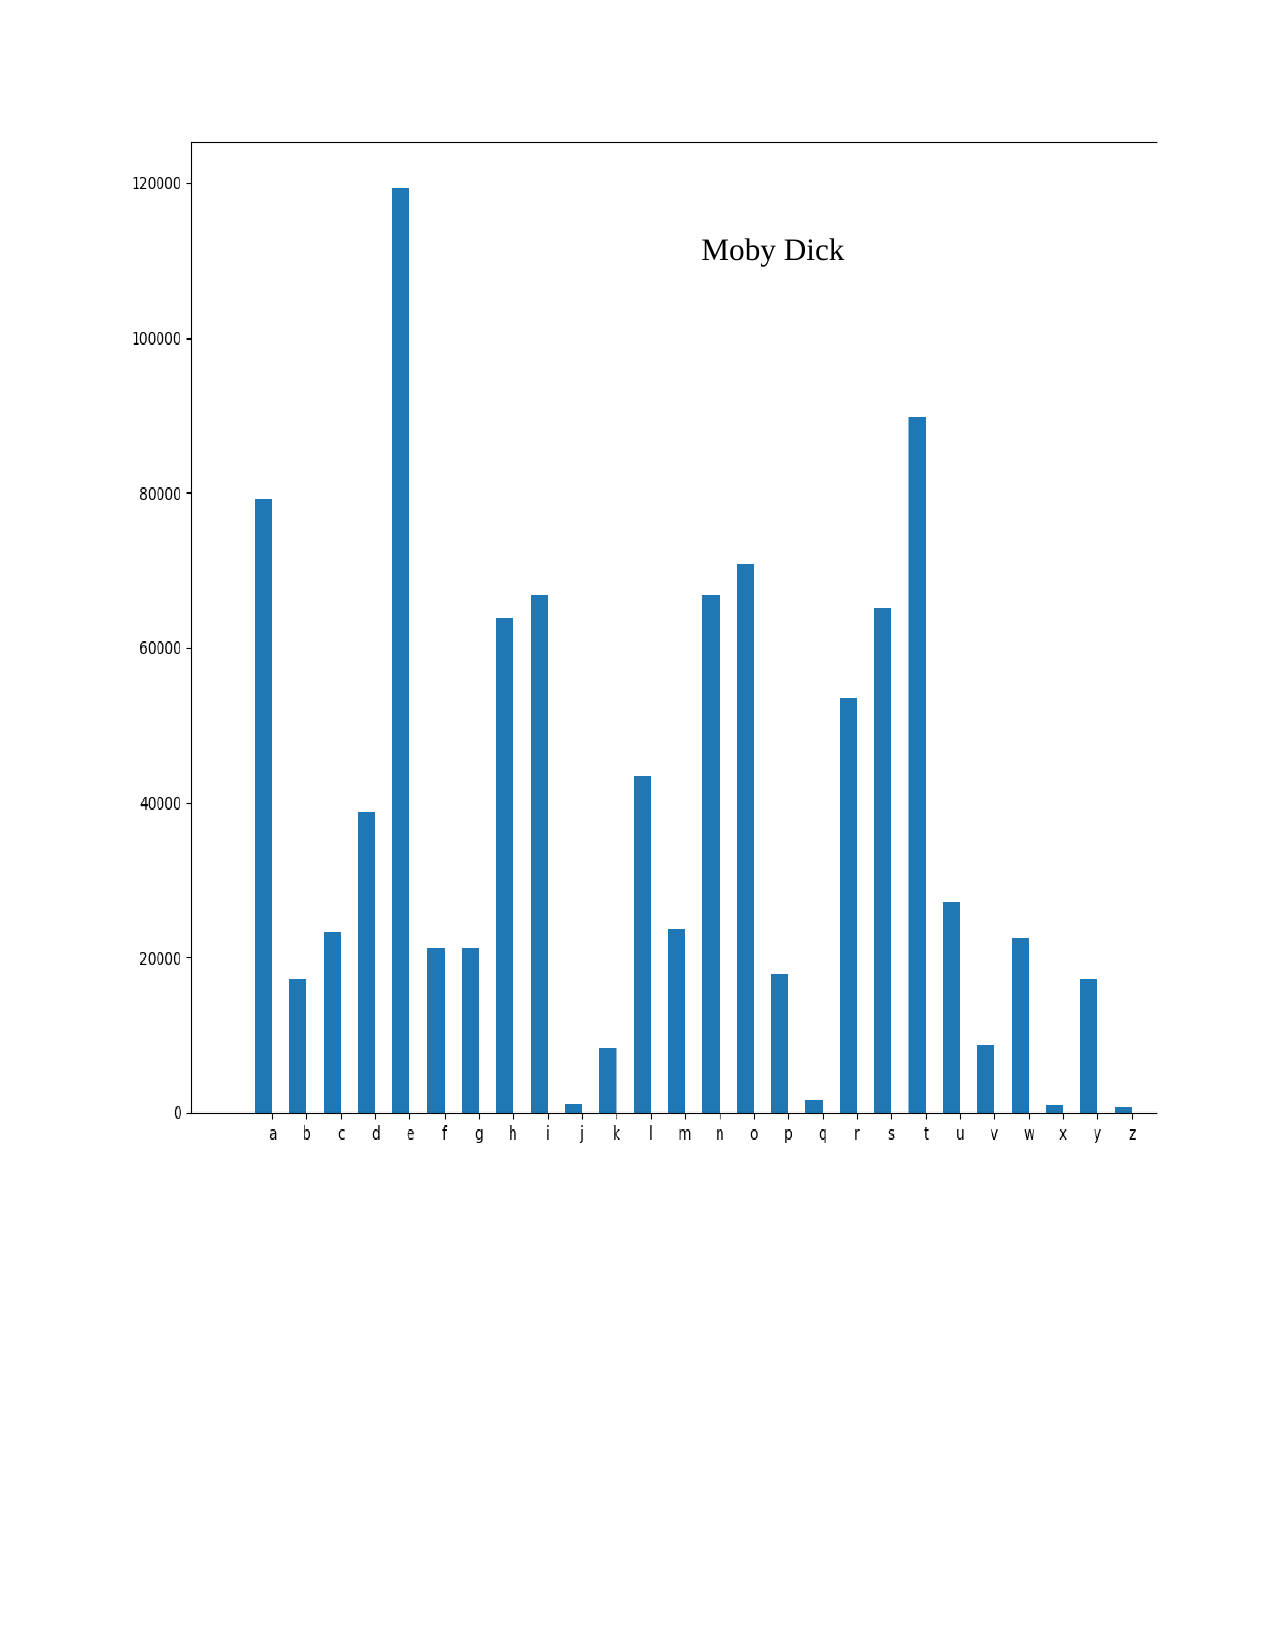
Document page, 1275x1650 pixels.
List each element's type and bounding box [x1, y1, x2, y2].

picture [117, 118, 1158, 1158]
